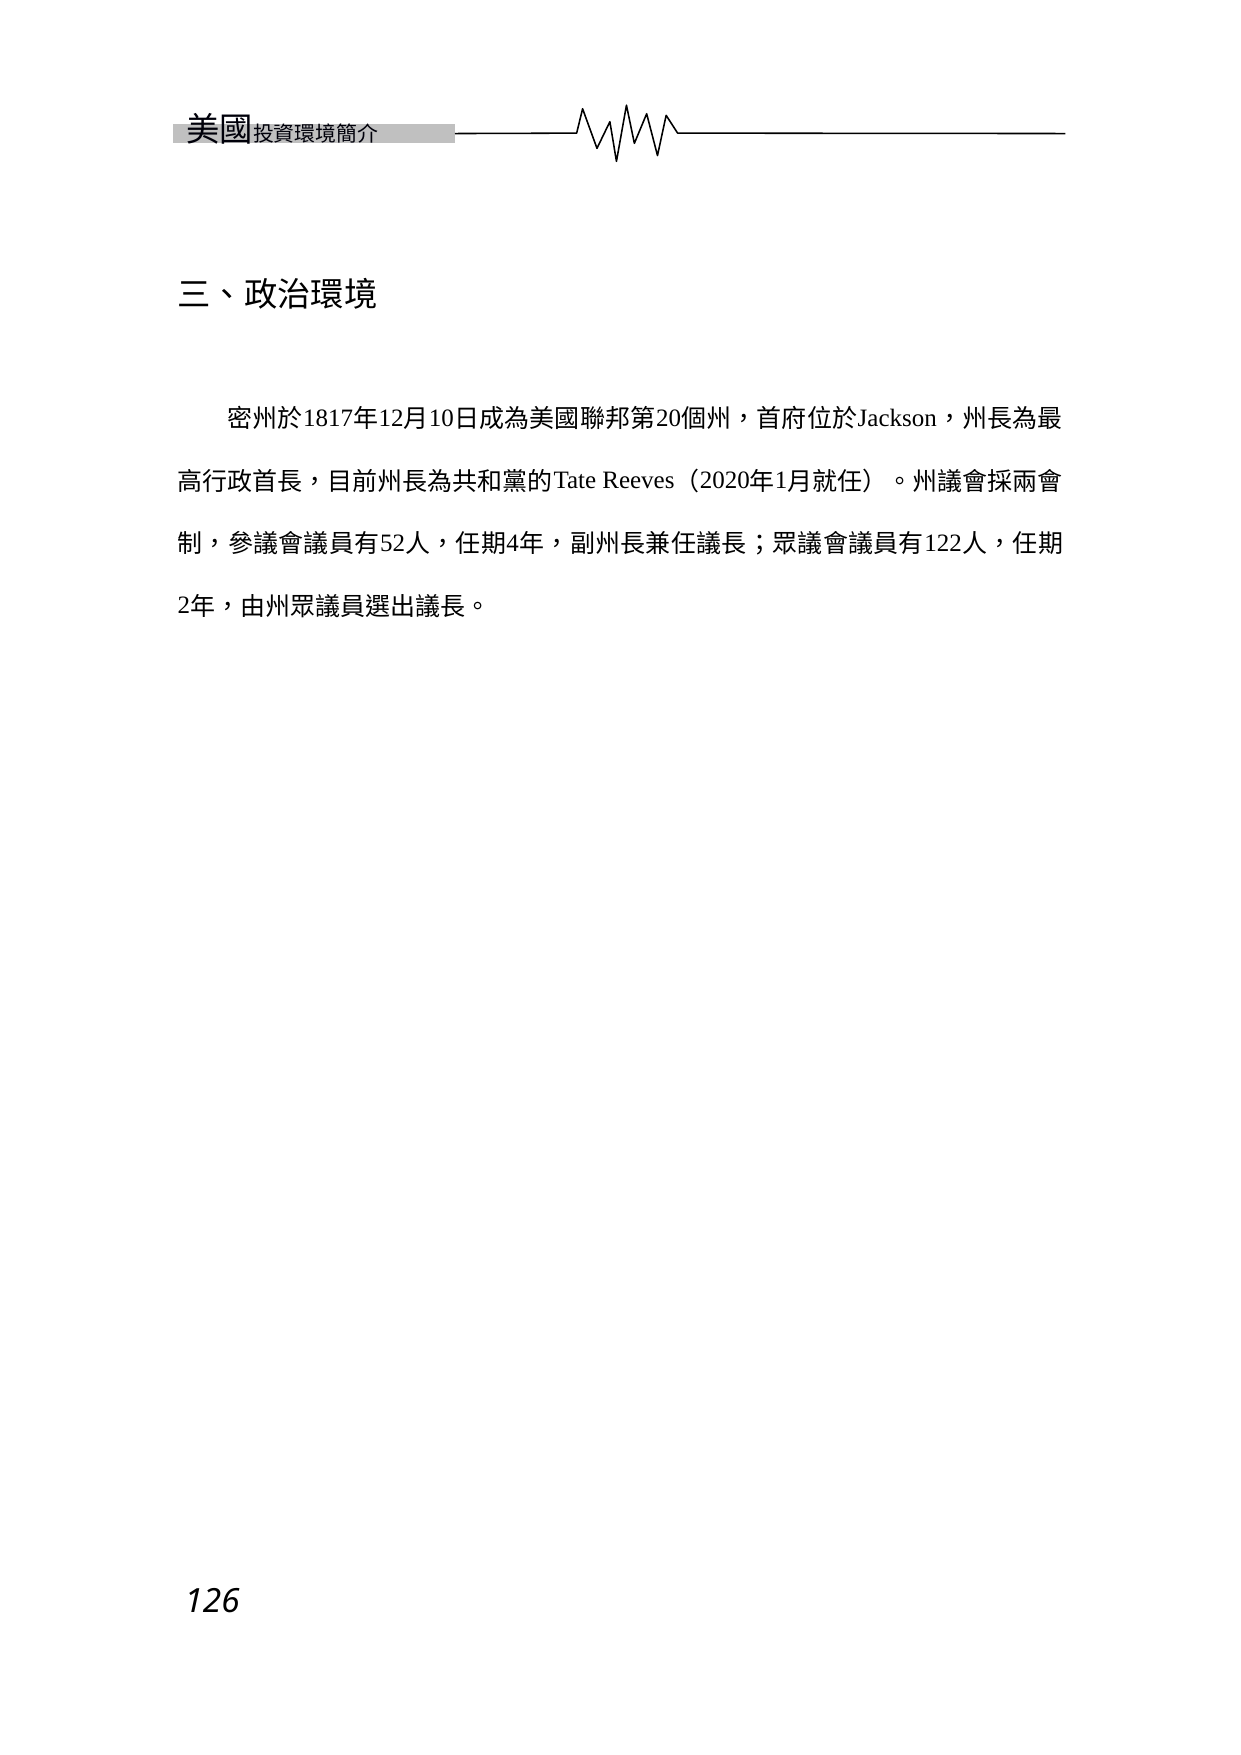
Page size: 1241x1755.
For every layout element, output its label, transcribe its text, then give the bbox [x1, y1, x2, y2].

text 密州於1817年12月10日成為美國聯邦第20個州，首府位於Jackson，州長為最高行政首長，目前州長為共和黨的Tate Reeves（2020年1月就任）。州議會採兩會制，參議會議員有52人，任期4年，副州長兼任議長；眾議會議員有122人，任期2年，由州眾議員選出議長。 [177, 375, 1063, 625]
text 三、政治環境 [177, 250, 1063, 313]
